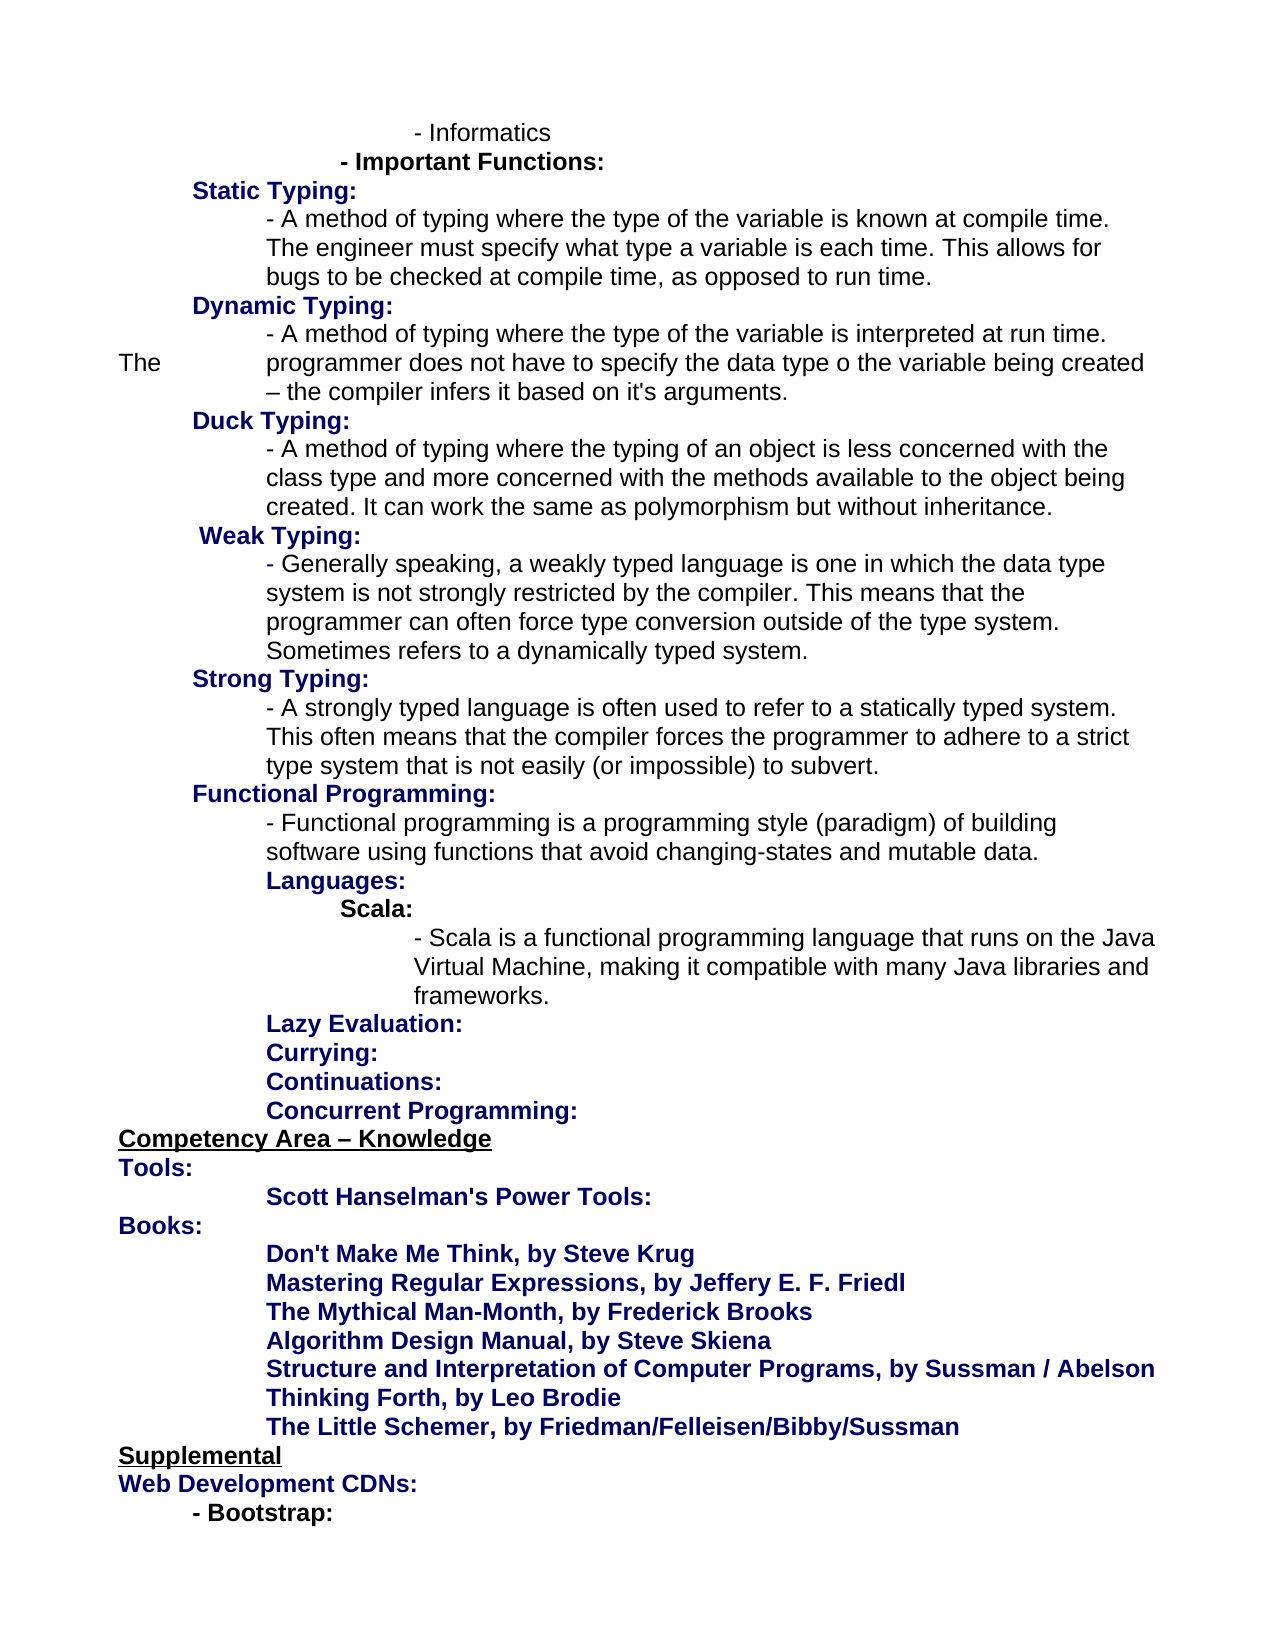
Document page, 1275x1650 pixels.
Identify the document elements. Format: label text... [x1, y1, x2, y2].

text Scala: [118, 894, 1157, 923]
text Mastering Regular Expressions, by Jeffery E. F. Friedl [118, 1268, 1157, 1297]
text Static Typing: [118, 176, 1157, 204]
text - Generally speaking, a weakly typed language is one in which the data type system is not strongly restricted by the compiler. This means that the programmer can often force type conversion outside of the type system. Sometimes refers to a dynamically typed system. [118, 549, 1157, 664]
text - Important Functions: [118, 147, 1157, 176]
text The Little Schemer, by Friedman/Felleisen/Bibby/Sussman [118, 1412, 1157, 1441]
text Don't Make Me Think, by Steve Krug [118, 1239, 1157, 1268]
text Strong Typing: [118, 664, 1157, 693]
text Tools: [118, 1153, 1157, 1182]
text - A method of typing where the type of the variable is known at compile time. The engineer must specify what type a variable is each time. This allows for bugs to be checked at compile time, as opposed to run time. [118, 204, 1157, 291]
text Dynamic Typing: [118, 291, 1157, 319]
text - Informatics [118, 118, 1157, 147]
text Supplemental [118, 1441, 1157, 1469]
text Weak Typing: [118, 521, 1157, 549]
text Web Development CDNs: [118, 1469, 1157, 1498]
text The Mythical Man-Month, by Frederick Brooks [118, 1297, 1157, 1326]
text Books: [118, 1211, 1157, 1239]
text Algorithm Design Manual, by Steve Skiena [118, 1326, 1157, 1354]
text Duck Typing: [118, 406, 1157, 434]
text - A method of typing where the typing of an object is less concerned with the class type and more concerned with the methods available to the object being created. It can work the same as polymorphism but without inheritance. [118, 434, 1157, 521]
text - A method of typing where the type of the variable is interpreted at run time. The programmer does not have to specify the data type o the variable being created – the compiler infers it based on it's arguments. [118, 319, 1157, 406]
text - Scala is a functional programming language that runs on the Java Virtual Machine, making it compatible with many Java libraries and frameworks. Lazy Evaluation: [118, 923, 1157, 1038]
text Continuations: [118, 1067, 1157, 1096]
text - Functional programming is a programming style (paradigm) of building software using functions that avoid changing-states and mutable data. [118, 808, 1157, 866]
text Competency Area – Knowledge [118, 1124, 1157, 1153]
text Languages: [118, 866, 1157, 894]
text - Bootstrap: [118, 1498, 1157, 1527]
text Concurrent Programming: [118, 1096, 1157, 1124]
text - A strongly typed language is often used to refer to a statically typed system. This often means that the compiler forces the programmer to adhere to a strict type system that is not easily (or impossible) to subvert. [118, 693, 1157, 779]
text Currying: [118, 1038, 1157, 1067]
text Thinking Forth, by Leo Brodie [118, 1383, 1157, 1412]
text Structure and Interpretation of Computer Programs, by Sussman / Abelson [118, 1354, 1157, 1383]
text Scott Hanselman's Power Tools: [118, 1182, 1157, 1211]
text Functional Programming: [118, 779, 1157, 808]
